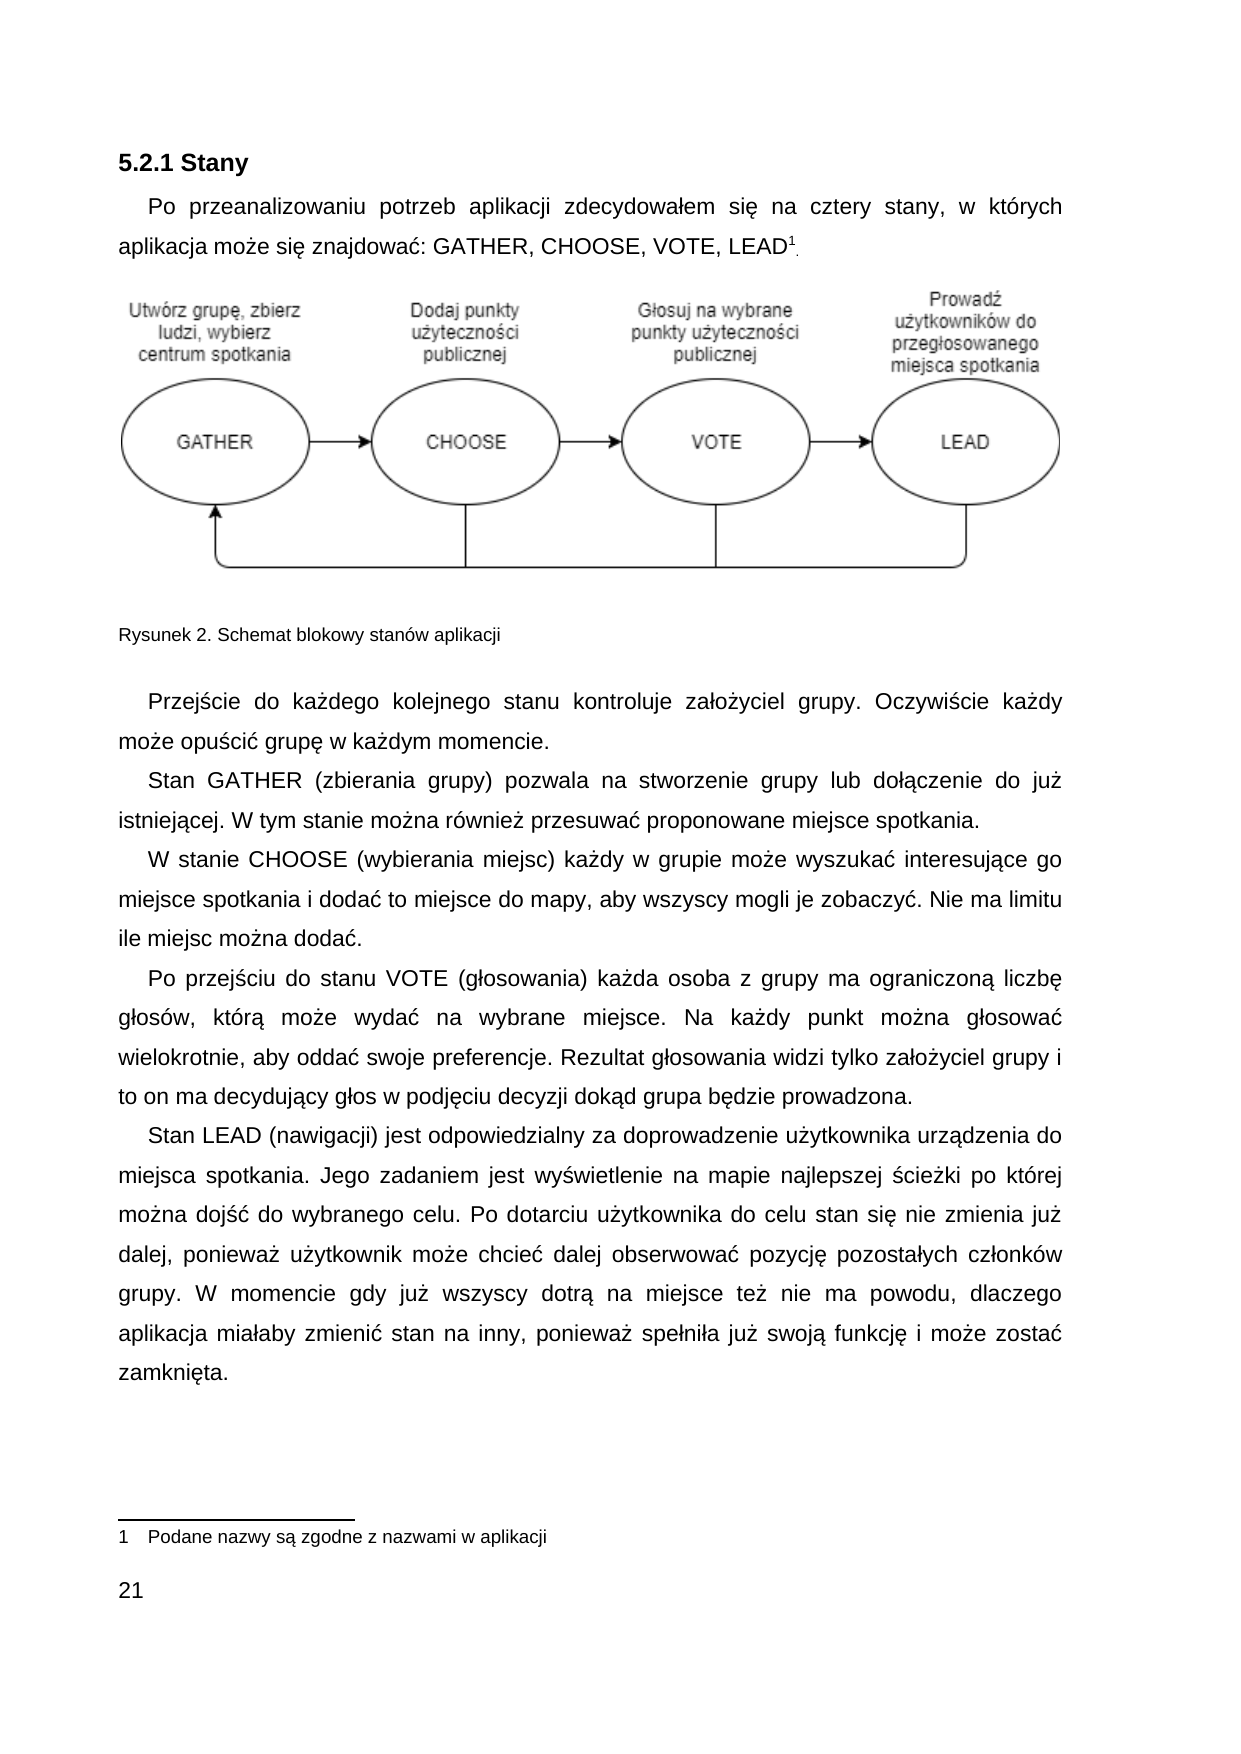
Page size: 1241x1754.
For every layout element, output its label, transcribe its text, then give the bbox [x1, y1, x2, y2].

text Stan LEAD (nawigacji) jest odpowiedzialny za doprowadzenie użytkownika urządzenia do miejsca spotkania. Jego zadaniem jest wyświetlenie na mapie najlepszej ścieżki po której można dojść do wybranego celu. Po dotarciu użytkownika do celu stan się nie zmienia już dalej, ponieważ użytkownik może chcieć dalej obserwować pozycję pozostałych członków grupy. W momencie gdy już wszyscy dotrą na miejsce też nie ma powodu, dlaczego aplikacja miałaby zmienić stan na inny, ponieważ spełniła już swoją funkcję i może zostać zamknięta. [118, 1122, 1063, 1386]
text Po przejściu do stanu VOTE (głosowania) każda osoba z grupy ma ograniczoną liczbę głosów, którą może wydać na wybrane miejsce. Na każdy punkt można głosować wielokrotnie, aby oddać swoje preferencje. Rezultat głosowania widzi tylko założyciel grupy i to on ma decydujący głos w podjęciu decyzji dokąd grupa będzie prowadzona. [118, 964, 1063, 1109]
text W stanie CHOOSE (wybierania miejsc) każdy w grupie może wyszukać interesujące go miejsce spotkania i dodać to miejsce do mapy, aby wszyscy mogli je zobaczyć. Nie ma limitu ile miejsc można dodać. [118, 846, 1063, 951]
text Przejście do każdego kolejnego stanu kontroluje założyciel grupy. Oczywiście każdy może opuścić grupę w każdym momencie. [118, 688, 1063, 754]
subtitle 5.2.1 Stany [118, 148, 1063, 176]
text Rysunek 2. Schemat blokowy stanów aplikacji [118, 624, 1063, 645]
text Po przeanalizowaniu potrzeb aplikacji zdecydowałem się na cztery stany, w których aplikacja może się znajdować: GATHER, CHOOSE, VOTE, LEAD. [118, 193, 1063, 259]
text Stan GATHER (zbierania grupy) pozwala na stworzenie grupy lub dołączenie do już istniejącej. W tym stanie można również przesuwać proponowane miejsce spotkania. [118, 767, 1063, 833]
picture [121, 290, 1060, 581]
text Podane nazwy są zgodne z nazwami w aplikacji [118, 1526, 1063, 1547]
